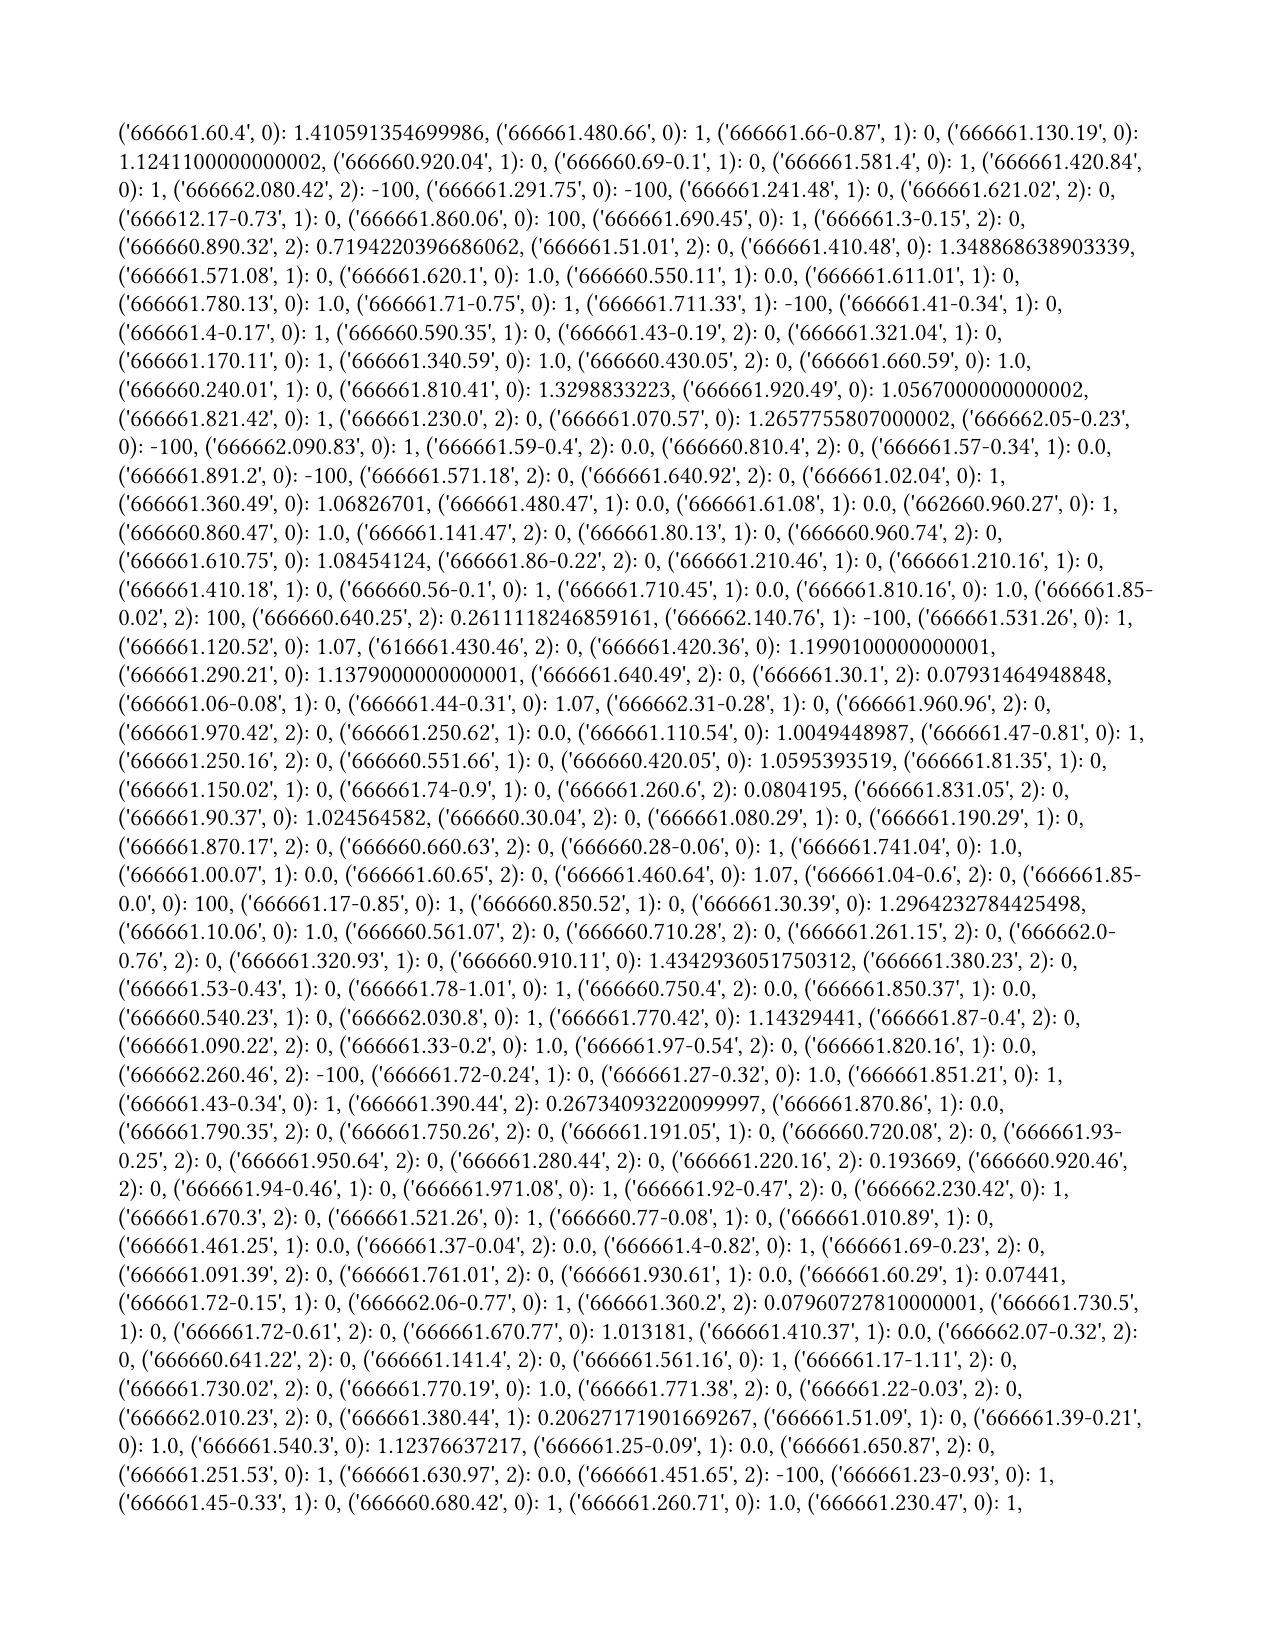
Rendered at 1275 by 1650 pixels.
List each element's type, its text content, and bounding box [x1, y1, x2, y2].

text ('666661.60.4', 0): 1.410591354699986, ('666661.480.66', 0): 1, ('666661.66-0.87', 1): 0, ('666661.130.19', 0): 1.1241100000000002, ('666660.920.04', 1): 0, ('666660.69-0.1', 1): 0, ('666661.581.4', 0): 1, ('666661.420.84', 0): 1, ('666662.080.42', 2): -100, ('666661.291.75', 0): -100, ('666661.241.48', 1): 0, ('666661.621.02', 2): 0, ('666612.17-0.73', 1): 0, ('666661.860.06', 0): 100, ('666661.690.45', 0): 1, ('666661.3-0.15', 2): 0, ('666660.890.32', 2): 0.7194220396686062, ('666661.51.01', 2): 0, ('666661.410.48', 0): 1.348868638903339, ('666661.571.08', 1): 0, ('666661.620.1', 0): 1.0, ('666660.550.11', 1): 0.0, ('666661.611.01', 1): 0, ('666661.780.13', 0): 1.0, ('666661.71-0.75', 0): 1, ('666661.711.33', 1): -100, ('666661.41-0.34', 1): 0, ('666661.4-0.17', 0): 1, ('666660.590.35', 1): 0, ('666661.43-0.19', 2): 0, ('666661.321.04', 1): 0, ('666661.170.11', 0): 1, ('666661.340.59', 0): 1.0, ('666660.430.05', 2): 0, ('666661.660.59', 0): 1.0, ('666660.240.01', 1): 0, ('666661.810.41', 0): 1.3298833223, ('666661.920.49', 0): 1.0567000000000002, ('666661.821.42', 0): 1, ('666661.230.0', 2): 0, ('666661.070.57', 0): 1.2657755807000002, ('666662.05-0.23', 0): -100, ('666662.090.83', 0): 1, ('666661.59-0.4', 2): 0.0, ('666660.810.4', 2): 0, ('666661.57-0.34', 1): 0.0, ('666661.891.2', 0): -100, ('666661.571.18', 2): 0, ('666661.640.92', 2): 0, ('666661.02.04', 0): 1, ('666661.360.49', 0): 1.06826701, ('666661.480.47', 1): 0.0, ('666661.61.08', 1): 0.0, ('662660.960.27', 0): 1, ('666660.860.47', 0): 1.0, ('666661.141.47', 2): 0, ('666661.80.13', 1): 0, ('666660.960.74', 2): 0, ('666661.610.75', 0): 1.08454124, ('666661.86-0.22', 2): 0, ('666661.210.46', 1): 0, ('666661.210.16', 1): 0, ('666661.410.18', 1): 0, ('666660.56-0.1', 0): 1, ('666661.710.45', 1): 0.0, ('666661.810.16', 0): 1.0, ('666661.85-0.02', 2): 100, ('666660.640.25', 2): 0.2611118246859161, ('666662.140.76', 1): -100, ('666661.531.26', 0): 1, ('666661.120.52', 0): 1.07, ('616661.430.46', 2): 0, ('666661.420.36', 0): 1.1990100000000001, ('666661.290.21', 0): 1.1379000000000001, ('666661.640.49', 2): 0, ('666661.30.1', 2): 0.07931464948848, ('666661.06-0.08', 1): 0, ('666661.44-0.31', 0): 1.07, ('666662.31-0.28', 1): 0, ('666661.960.96', 2): 0, ('666661.970.42', 2): 0, ('666661.250.62', 1): 0.0, ('666661.110.54', 0): 1.0049448987, ('666661.47-0.81', 0): 1, ('666661.250.16', 2): 0, ('666660.551.66', 1): 0, ('666660.420.05', 0): 1.0595393519, ('666661.81.35', 1): 0, ('666661.150.02', 1): 0, ('666661.74-0.9', 1): 0, ('666661.260.6', 2): 0.0804195, ('666661.831.05', 2): 0, ('666661.90.37', 0): 1.024564582, ('666660.30.04', 2): 0, ('666661.080.29', 1): 0, ('666661.190.29', 1): 0, ('666661.870.17', 2): 0, ('666660.660.63', 2): 0, ('666660.28-0.06', 0): 1, ('666661.741.04', 0): 1.0, ('666661.00.07', 1): 0.0, ('666661.60.65', 2): 0, ('666661.460.64', 0): 1.07, ('666661.04-0.6', 2): 0, ('666661.85-0.0', 0): 100, ('666661.17-0.85', 0): 1, ('666660.850.52', 1): 0, ('666661.30.39', 0): 1.2964232784425498, ('666661.10.06', 0): 1.0, ('666660.561.07', 2): 0, ('666660.710.28', 2): 0, ('666661.261.15', 2): 0, ('666662.0-0.76', 2): 0, ('666661.320.93', 1): 0, ('666660.910.11', 0): 1.4342936051750312, ('666661.380.23', 2): 0, ('666661.53-0.43', 1): 0, ('666661.78-1.01', 0): 1, ('666660.750.4', 2): 0.0, ('666661.850.37', 1): 0.0, ('666660.540.23', 1): 0, ('666662.030.8', 0): 1, ('666661.770.42', 0): 1.14329441, ('666661.87-0.4', 2): 0, ('666661.090.22', 2): 0, ('666661.33-0.2', 0): 1.0, ('666661.97-0.54', 2): 0, ('666661.820.16', 1): 0.0, ('666662.260.46', 2): -100, ('666661.72-0.24', 1): 0, ('666661.27-0.32', 0): 1.0, ('666661.851.21', 0): 1, ('666661.43-0.34', 0): 1, ('666661.390.44', 2): 0.26734093220099997, ('666661.870.86', 1): 0.0, ('666661.790.35', 2): 0, ('666661.750.26', 2): 0, ('666661.191.05', 1): 0, ('666660.720.08', 2): 0, ('666661.93-0.25', 2): 0, ('666661.950.64', 2): 0, ('666661.280.44', 2): 0, ('666661.220.16', 2): 0.193669, ('666660.920.46', 2): 0, ('666661.94-0.46', 1): 0, ('666661.971.08', 0): 1, ('666661.92-0.47', 2): 0, ('666662.230.42', 0): 1, ('666661.670.3', 2): 0, ('666661.521.26', 0): 1, ('666660.77-0.08', 1): 0, ('666661.010.89', 1): 0, ('666661.461.25', 1): 0.0, ('666661.37-0.04', 2): 0.0, ('666661.4-0.82', 0): 1, ('666661.69-0.23', 2): 0, ('666661.091.39', 2): 0, ('666661.761.01', 2): 0, ('666661.930.61', 1): 0.0, ('666661.60.29', 1): 0.07441, ('666661.72-0.15', 1): 0, ('666662.06-0.77', 0): 1, ('666661.360.2', 2): 0.07960727810000001, ('666661.730.5', 1): 0, ('666661.72-0.61', 2): 0, ('666661.670.77', 0): 1.013181, ('666661.410.37', 1): 0.0, ('666662.07-0.32', 2): 0, ('666660.641.22', 2): 0, ('666661.141.4', 2): 0, ('666661.561.16', 0): 1, ('666661.17-1.11', 2): 0, ('666661.730.02', 2): 0, ('666661.770.19', 0): 1.0, ('666661.771.38', 2): 0, ('666661.22-0.03', 2): 0, ('666662.010.23', 2): 0, ('666661.380.44', 1): 0.20627171901669267, ('666661.51.09', 1): 0, ('666661.39-0.21', 0): 1.0, ('666661.540.3', 0): 1.12376637217, ('666661.25-0.09', 1): 0.0, ('666661.650.87', 2): 0, ('666661.251.53', 0): 1, ('666661.630.97', 2): 0.0, ('666661.451.65', 2): -100, ('666661.23-0.93', 0): 1, ('666661.45-0.33', 1): 0, ('666660.680.42', 0): 1, ('666661.260.71', 0): 1.0, ('666661.230.47', 0): 1, [118, 118, 1157, 1517]
